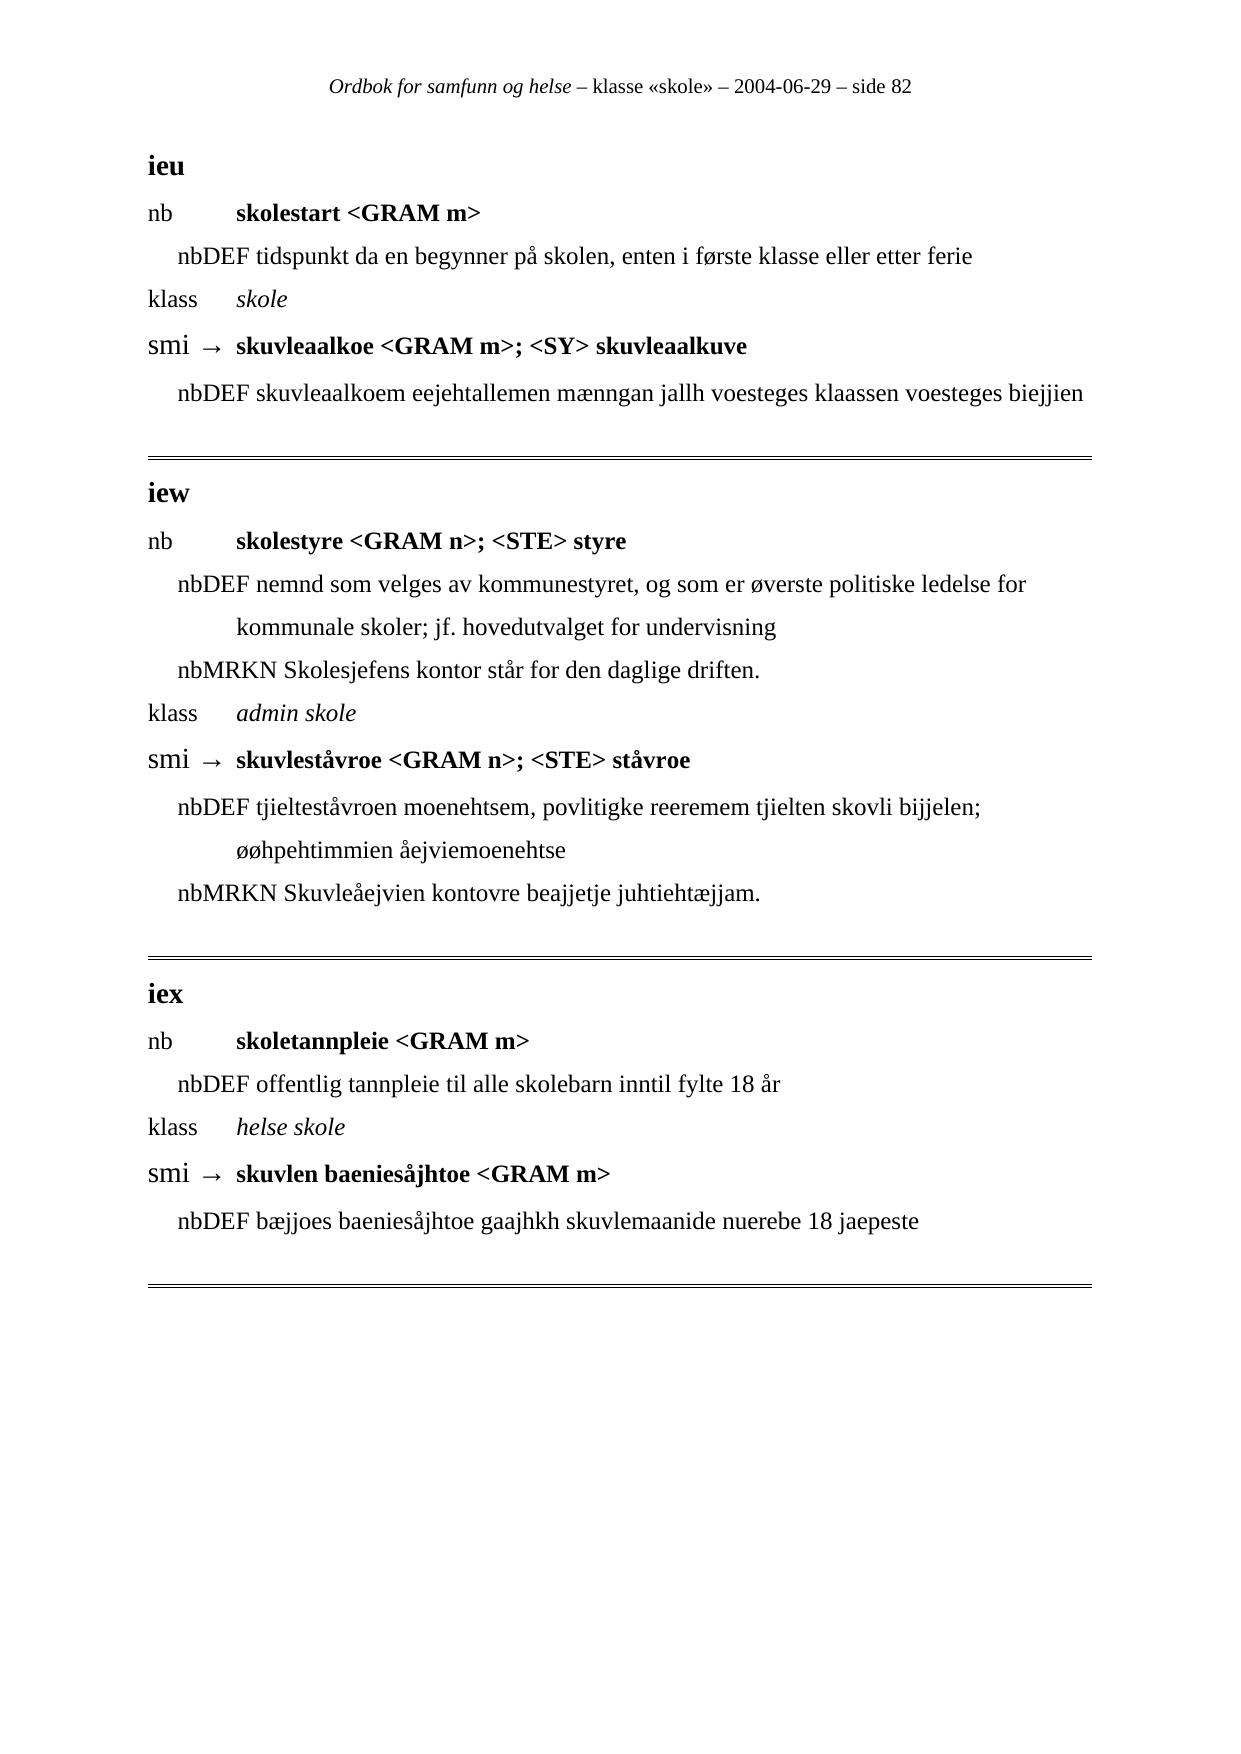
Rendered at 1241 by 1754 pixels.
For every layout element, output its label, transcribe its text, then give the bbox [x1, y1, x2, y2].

text nbMRKN Skuvleåejvien kontovre beajjetje juhtiehtæjjam. [177, 878, 1092, 907]
text smi → skuvleståvroe <GRAM n>; <STE> ståvroe [148, 741, 1092, 775]
text nbDEF bæjjoes baeniesåjhtoe gaajhkh skuvlemaanide nuerebe 18 jaepeste [177, 1206, 1092, 1234]
text smi → skuvleaalkoe <GRAM m>; <SY> skuvleaalkuve [148, 327, 1092, 361]
text nbDEF tidspunkt da en begynner på skolen, enten i første klasse eller etter ferie [177, 241, 1092, 270]
text iew [148, 475, 1092, 509]
text nbDEF skuvleaalkoem eejehtallemen mænngan jallh voesteges klaassen voesteges biejjien [177, 378, 1092, 406]
text nb skolestart <GRAM m> [148, 198, 1092, 227]
text smi → skuvlen baeniesåjhtoe <GRAM m> [148, 1155, 1092, 1189]
text nbDEF nemnd som velges av kommunestyret, og som er øverste politiske ledelse for kommunale skoler; jf. hovedutvalget for undervisning [177, 569, 1092, 641]
text nbMRKN Skolesjefens kontor står for den daglige driften. [177, 655, 1092, 684]
text nbDEF offentlig tannpleie til alle skolebarn inntil fylte 18 år [177, 1069, 1092, 1098]
text nb skolestyre <GRAM n>; <STE> styre [148, 526, 1092, 554]
text iex [148, 976, 1092, 1009]
text klass admin skole [148, 698, 1092, 727]
text nbDEF tjielteståvroen moenehtsem, povlitigke reeremem tjielten skovli bijjelen; øøhpehtimmien åejviemoenehtse [177, 792, 1092, 863]
text klass skole [148, 284, 1092, 313]
text ieu [148, 148, 1092, 181]
text nb skoletannpleie <GRAM m> [148, 1026, 1092, 1055]
text klass helse skole [148, 1112, 1092, 1141]
